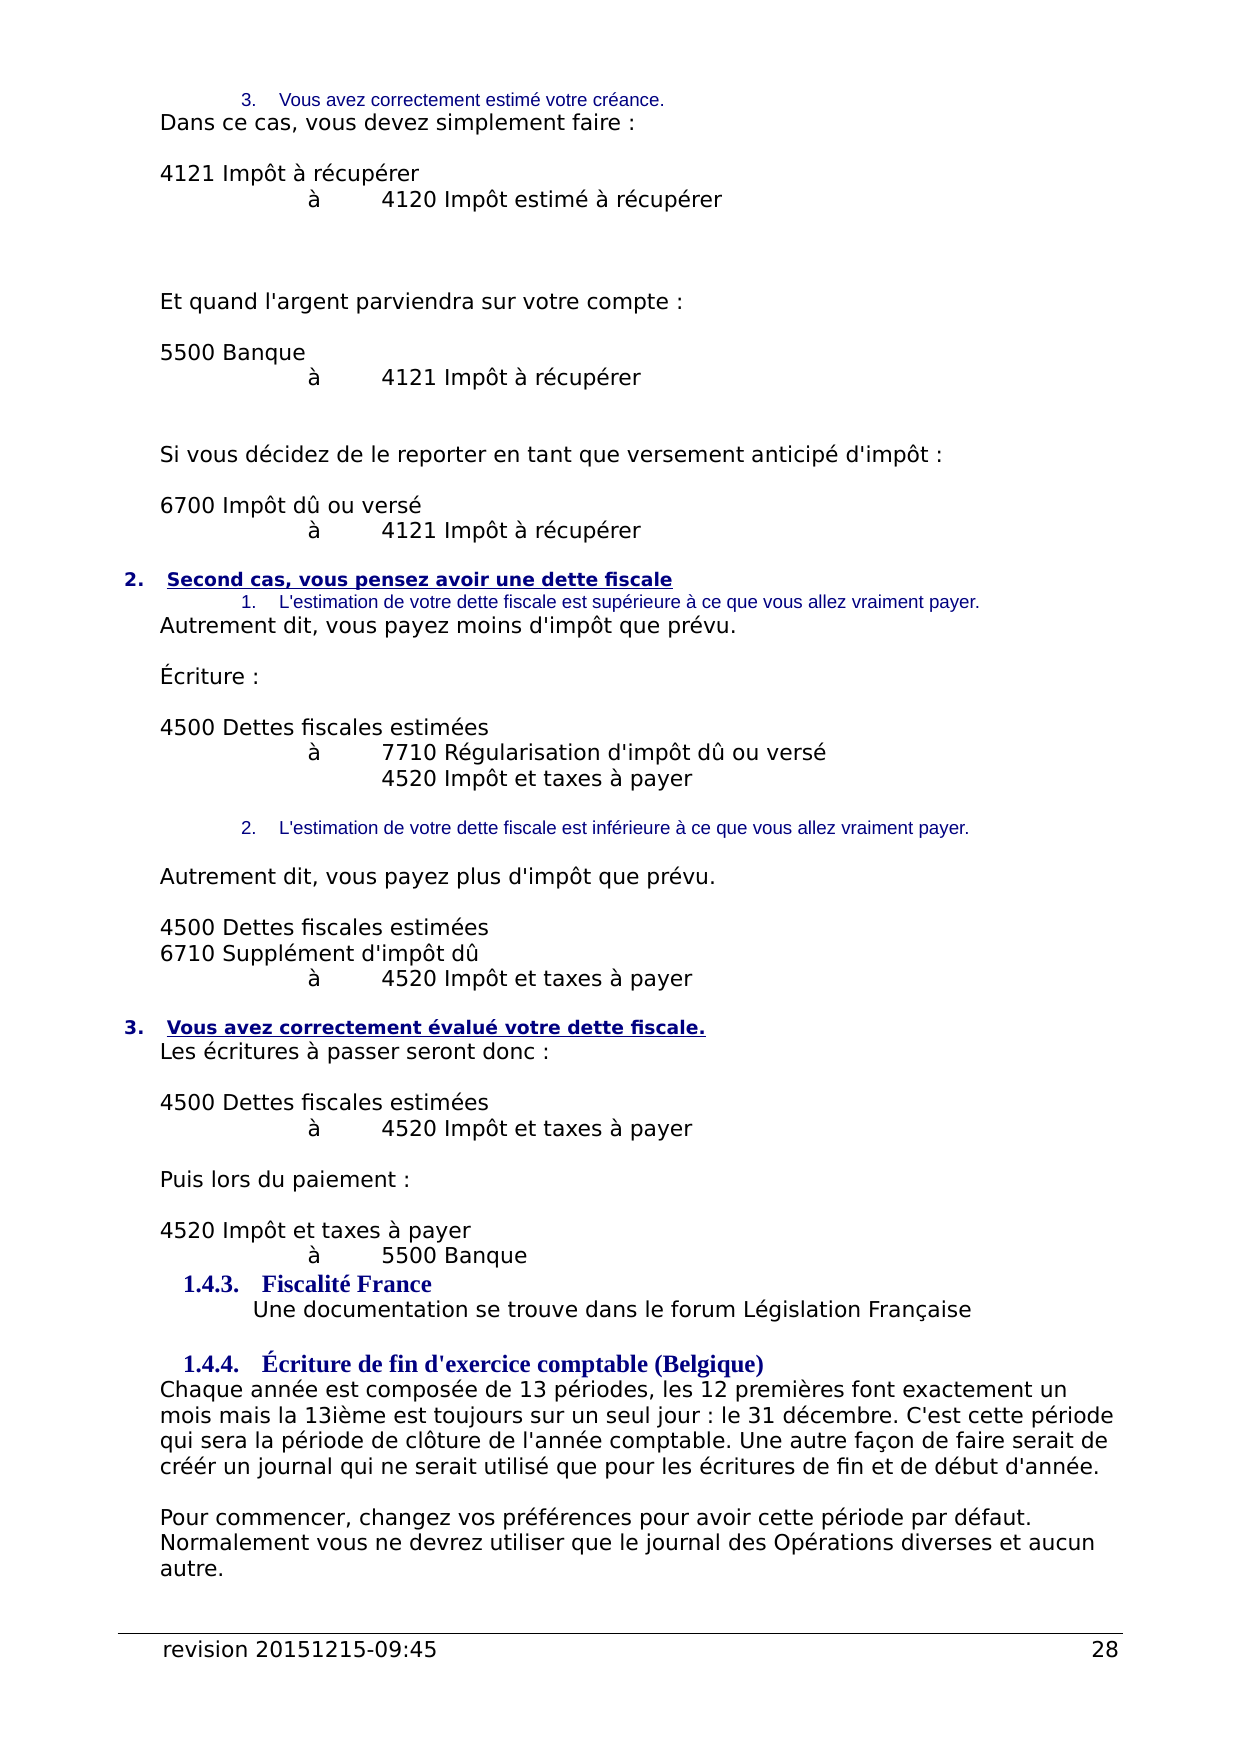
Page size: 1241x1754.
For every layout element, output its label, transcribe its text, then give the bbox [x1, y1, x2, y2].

text Les écritures à passer seront donc : [159, 1039, 1123, 1065]
text à 4121 Impôt à récupérer [159, 518, 1123, 544]
subtitle Fiscalité France [177, 1269, 1123, 1298]
text Chaque année est composée de 13 périodes, les 12 premières font exactement un mois mais la 13ième est toujours sur un seul jour : le 31 décembre. C'est cette période qui sera la période de clôture de l'année comptable. Une autre façon de faire serait de créér un journal qui ne serait utilisé que pour les écritures de fin et de début d'année. [159, 1377, 1123, 1479]
text Écriture : [159, 664, 1123, 689]
text à 4121 Impôt à récupérer [159, 365, 1123, 391]
text 6710 Supplément d'impôt dû [159, 941, 1123, 966]
subtitle L'estimation de votre dette fiscale est supérieure à ce que vous allez vraiment payer. [236, 591, 1123, 613]
text à 4520 Impôt et taxes à payer [159, 1116, 1123, 1141]
subtitle L'estimation de votre dette fiscale est inférieure à ce que vous allez vraiment payer. [236, 817, 1123, 839]
text 4500 Dettes fiscales estimées [159, 715, 1123, 741]
subtitle Écriture de fin d'exercice comptable (Belgique) [177, 1349, 1123, 1377]
text Autrement dit, vous payez moins d'impôt que prévu. [159, 613, 1123, 638]
text Dans ce cas, vous devez simplement faire : [159, 110, 1123, 136]
text Une documentation se trouve dans le forum Législation Française [159, 1298, 1123, 1323]
text à 7710 Régularisation d'impôt dû ou versé [159, 741, 1123, 766]
text à 4120 Impôt estimé à récupérer [159, 187, 1123, 212]
text 4520 Impôt et taxes à payer [159, 766, 1123, 792]
text Si vous décidez de le reporter en tant que versement anticipé d'impôt : [159, 442, 1123, 467]
text 4520 Impôt et taxes à payer [159, 1218, 1123, 1243]
text Pour commencer, changez vos préférences pour avoir cette période par défaut. Normalement vous ne devrez utiliser que le journal des Opérations diverses et aucun autre. [159, 1505, 1123, 1582]
subtitle Vous avez correctement estimé votre créance. [236, 88, 1123, 110]
text 4500 Dettes fiscales estimées [159, 915, 1123, 941]
text Puis lors du paiement : [159, 1167, 1123, 1192]
text Et quand l'argent parviendra sur votre compte : [159, 289, 1123, 314]
text 6700 Impôt dû ou versé [159, 493, 1123, 518]
text Autrement dit, vous payez plus d'impôt que prévu. [159, 864, 1123, 890]
subtitle Vous avez correctement évalué votre dette fiscale. [117, 1017, 1123, 1039]
text 4121 Impôt à récupérer [159, 161, 1123, 187]
subtitle Second cas, vous pensez avoir une dette fiscale [117, 569, 1123, 591]
text à 4520 Impôt et taxes à payer [159, 966, 1123, 992]
text à 5500 Banque [159, 1243, 1123, 1269]
text 5500 Banque [159, 340, 1123, 365]
text 4500 Dettes fiscales estimées [159, 1090, 1123, 1116]
